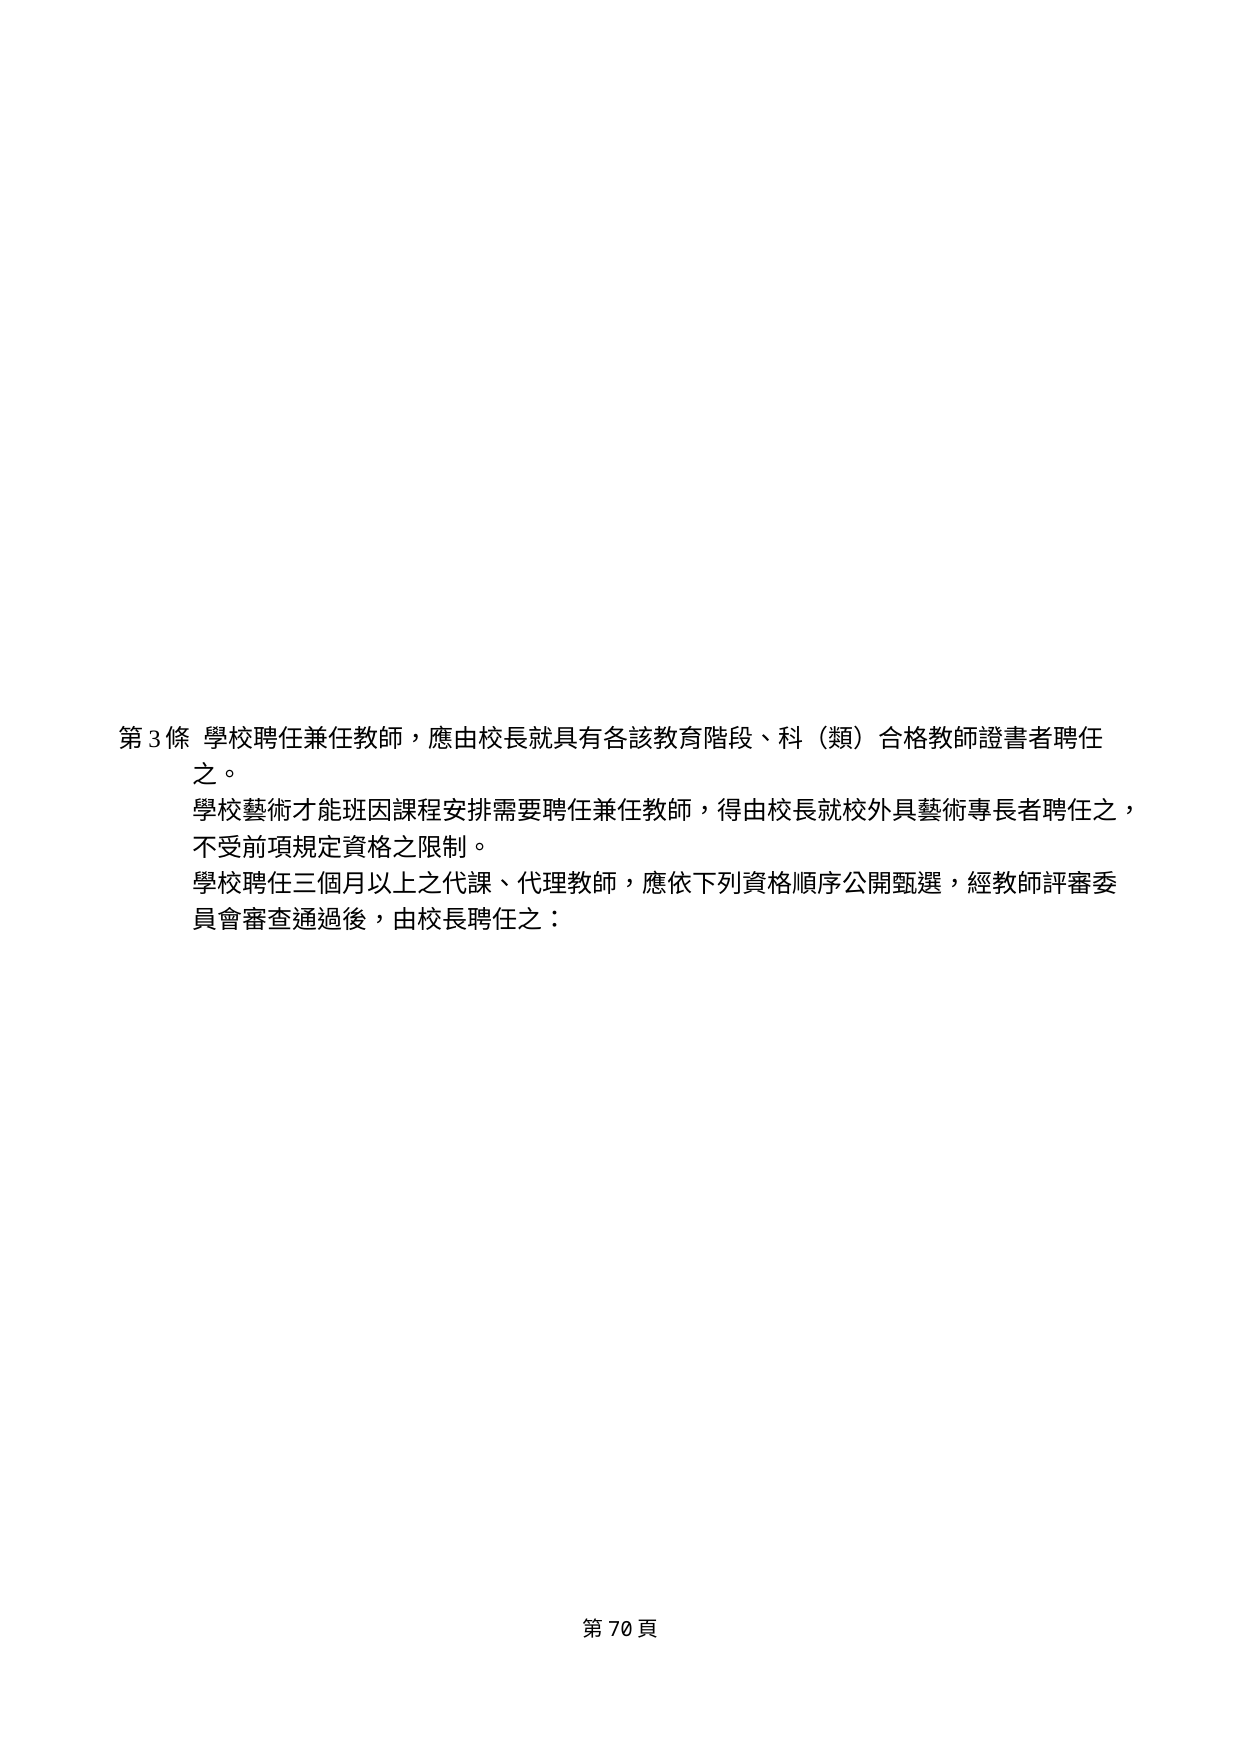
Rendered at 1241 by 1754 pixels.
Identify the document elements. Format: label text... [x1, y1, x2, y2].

text 第3條 學校聘任兼任教師，應由校長就具有各該教育階段、科（類）合格教師證書者聘任之。 [118, 718, 1122, 791]
text 學校聘任三個月以上之代課、代理教師，應依下列資格順序公開甄選，經教師評審委員會審查通過後，由校長聘任之： [192, 863, 1122, 936]
text 學校藝術才能班因課程安排需要聘任兼任教師，得由校長就校外具藝術專長者聘任之，不受前項規定資格之限制。 [192, 791, 1122, 863]
